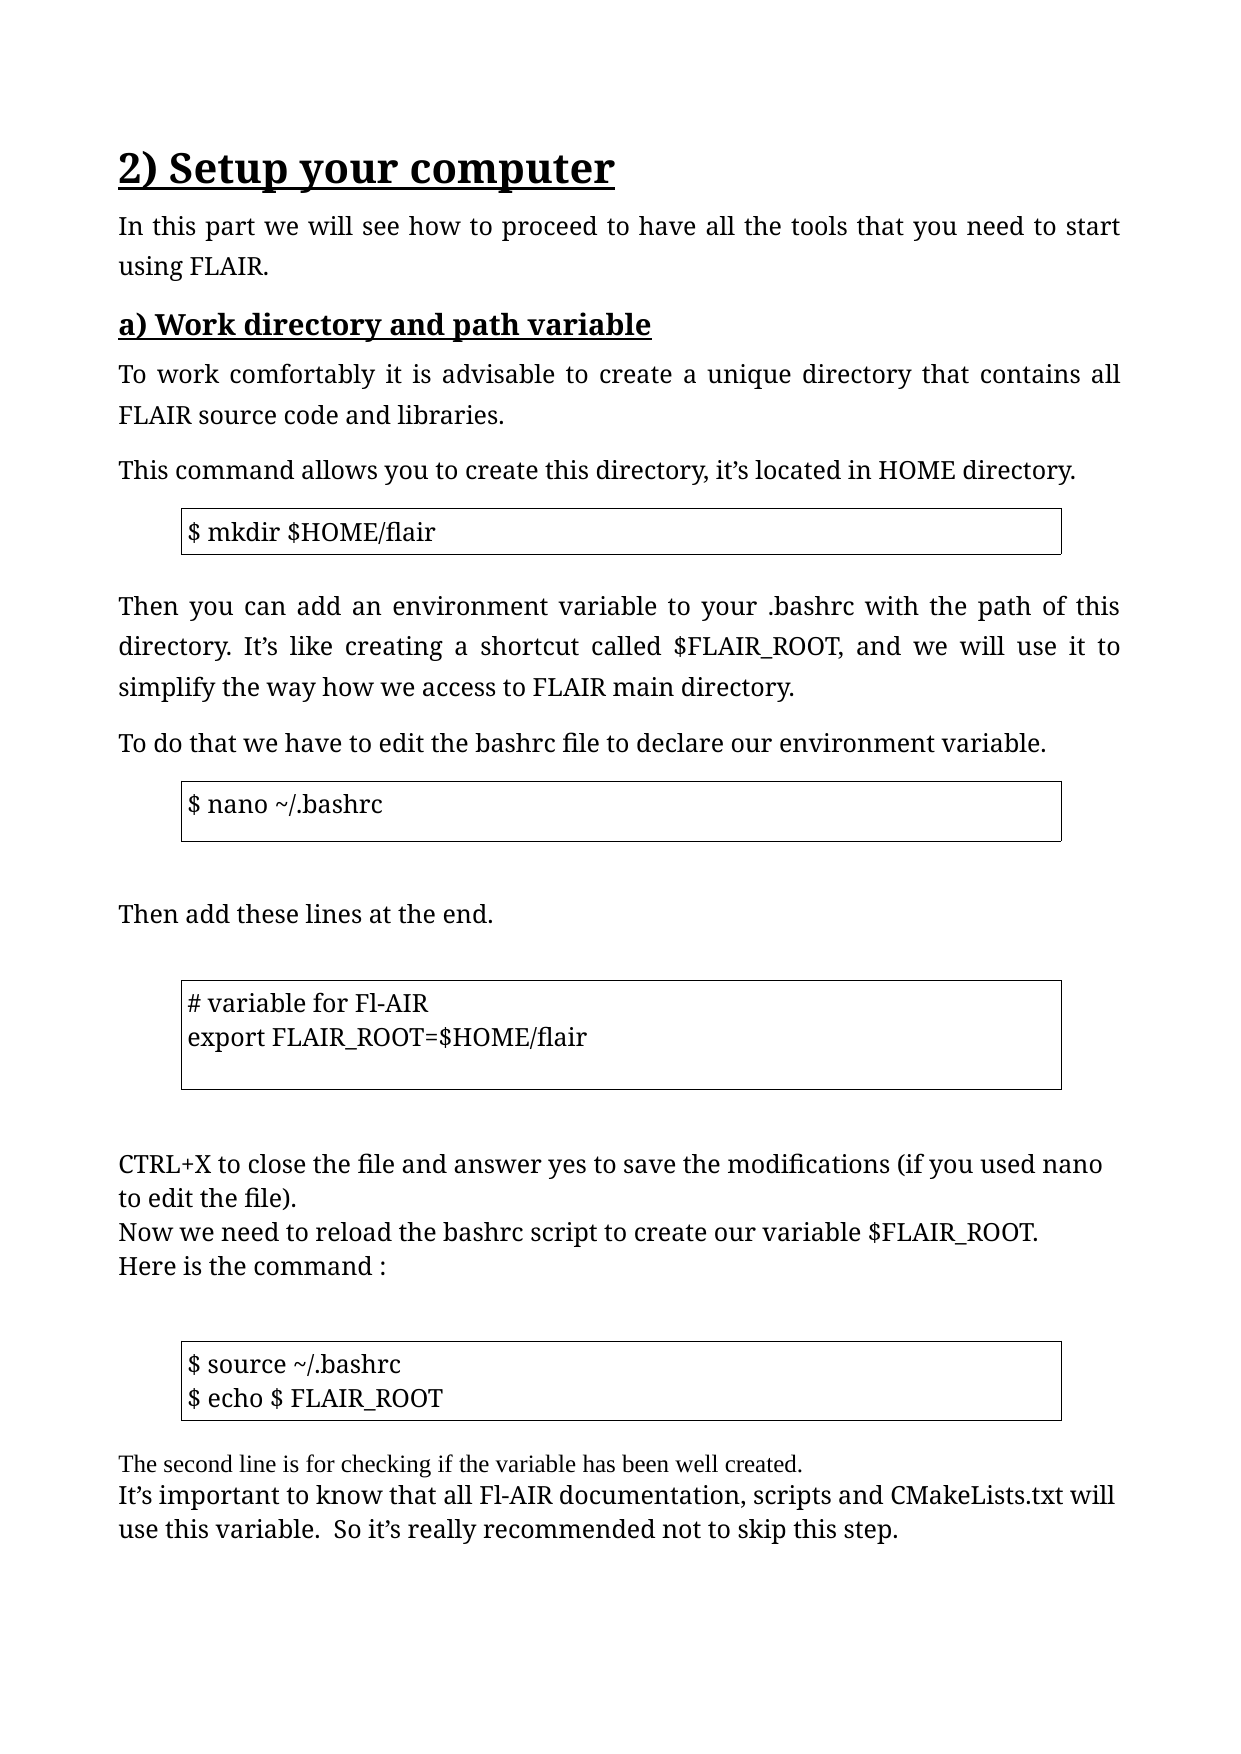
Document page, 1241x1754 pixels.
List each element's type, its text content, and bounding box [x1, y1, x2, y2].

text Now we need to reload the bashrc script to create our variable $FLAIR_ROOT. [118, 1215, 1122, 1249]
text CTRL+X to close the file and answer yes to save the modifications (if you used nano to edit the file). [118, 1147, 1122, 1215]
table_header $ mkdir $HOME/flair [182, 509, 1061, 554]
text The second line is for checking if the variable has been well created. [118, 1449, 1122, 1478]
table_header # variable for Fl-AIR export FLAIR_ROOT=$HOME/flair [182, 981, 1061, 1089]
text To do that we have to edit the bashrc file to declare our environment variable. [118, 725, 1122, 759]
text This command allows you to create this directory, it’s located in HOME directory. [118, 453, 1122, 487]
table_header $ source ~/.bashrc $ echo $ FLAIR_ROOT [182, 1342, 1061, 1420]
table_header $ nano ~/.bashrc [182, 782, 1061, 841]
text Then add these lines at the end. [118, 896, 1122, 930]
text It’s important to know that all Fl-AIR documentation, scripts and CMakeLists.txt will use this variable. So it’s really recommended not to skip this step. [118, 1478, 1122, 1546]
text Then you can add an environment variable to your .bashrc with the path of this directory. It’s like creating a shortcut called $FLAIR_ROOT, and we will use it to simplify the way how we access to FLAIR main directory. [118, 588, 1122, 704]
subtitle 2) Setup your computer [118, 139, 1122, 196]
subtitle a) Work directory and path variable [118, 304, 1122, 344]
text Here is the command : [118, 1249, 1122, 1283]
text To work comfortably it is advisable to create a unique directory that contains all FLAIR source code and libraries. [118, 357, 1122, 432]
text In this part we will see how to proceed to have all the tools that you need to start using FLAIR. [118, 208, 1122, 283]
